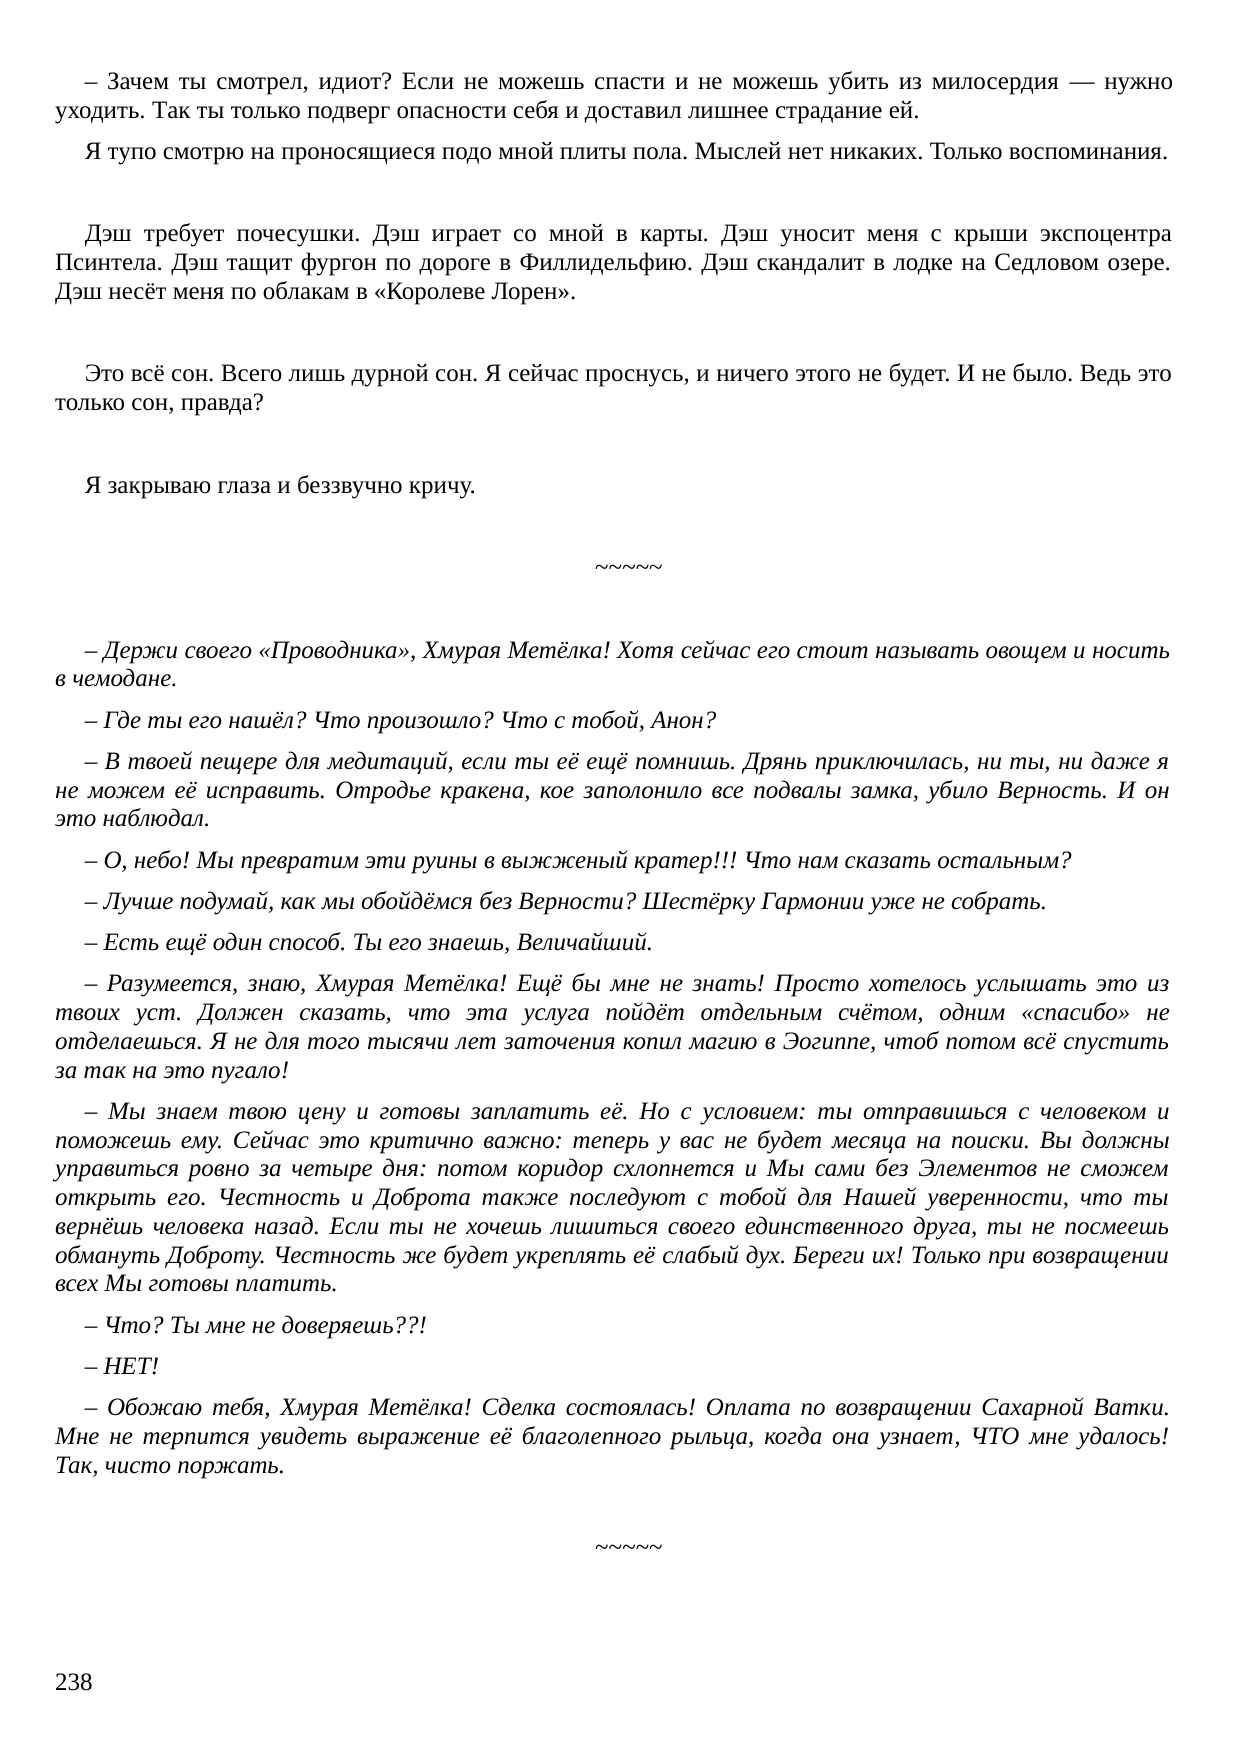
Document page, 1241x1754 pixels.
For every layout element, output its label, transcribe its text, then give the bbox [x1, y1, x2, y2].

text – Что? Ты мне не доверяешь??! [55, 1310, 1173, 1338]
text Дэш требует почесушки. Дэш играет со мной в карты. Дэш уносит меня с крыши экспоцентра Псинтела. Дэш тащит фургон по дороге в Филлидельфию. Дэш скандалит в лодке на Седловом озере. Дэш несёт меня по облакам в «Королеве Лорен». [55, 218, 1173, 305]
text – О, небо! Мы превратим эти руины в выжженый кратер!!! Что нам сказать остальным? [55, 845, 1173, 873]
text – Есть ещё один способ. Ты его знаешь, Величайший. [55, 927, 1173, 956]
text – Где ты его нашёл? Что произошло? Что с тобой, Анон? [55, 705, 1173, 733]
text ~~~~~ [55, 552, 1173, 581]
text – Держи своего «Проводника», Хмурая Метёлка! Хотя сейчас его стоит называть овощем и носить в чемодане. [55, 635, 1173, 692]
text Я тупо смотрю на проносящиеся подо мной плиты пола. Мыслей нет никаких. Только воспоминания. [55, 136, 1173, 165]
text – Мы знаем твою цену и готовы заплатить её. Но с условием: ты отправишься с человеком и поможешь ему. Сейчас это критично важно: теперь у вас не будет месяца на поиски. Вы должны управиться ровно за четыре дня: потом коридор схлопнется и Мы сами без Элементов не сможем открыть его. Честность и Доброта также последуют с тобой для Нашей уверенности, что ты вернёшь человека назад. Если ты не хочешь лишиться своего единственного друга, ты не посмеешь обмануть Доброту. Честность же будет укреплять её слабый дух. Береги их! Только при возвращении всех Мы готовы платить. [55, 1096, 1173, 1297]
text – Зачем ты смотрел, идиот? Если не можешь спасти и не можешь убить из милосердия — нужно уходить. Так ты только подверг опасности себя и доставил лишнее страдание ей. [55, 66, 1173, 123]
text – Разумеется, знаю, Хмурая Метёлка! Ещё бы мне не знать! Просто хотелось услышать это из твоих уст. Должен сказать, что эта услуга пойдёт отдельным счётом, одним «спасибо» не отделаешься. Я не для того тысячи лет заточения копил магию в Эогиппе, чтоб потом всё спустить за так на это пугало! [55, 968, 1173, 1083]
text ~~~~~ [55, 1532, 1173, 1561]
text Я закрываю глаза и беззвучно кричу. [55, 470, 1173, 498]
text – Лучше подумай, как мы обойдёмся без Верности? Шестёрку Гармонии уже не собрать. [55, 886, 1173, 915]
text Это всё сон. Всего лишь дурной сон. Я сейчас проснусь, и ничего этого не будет. И не было. Ведь это только сон, правда? [55, 358, 1173, 416]
text – Обожаю тебя, Хмурая Метёлка! Сделка состоялась! Оплата по возвращении Сахарной Ватки. Мне не терпится увидеть выражение её благолепного рыльца, когда она узнает, ЧТО мне удалось! Так, чисто поржать. [55, 1392, 1173, 1478]
text – НЕТ! [55, 1351, 1173, 1380]
text – В твоей пещере для медитаций, если ты её ещё помнишь. Дрянь приключилась, ни ты, ни даже я не можем её исправить. Отродье кракена, кое заполонило все подвалы замка, убило Верность. И он это наблюдал. [55, 746, 1173, 832]
